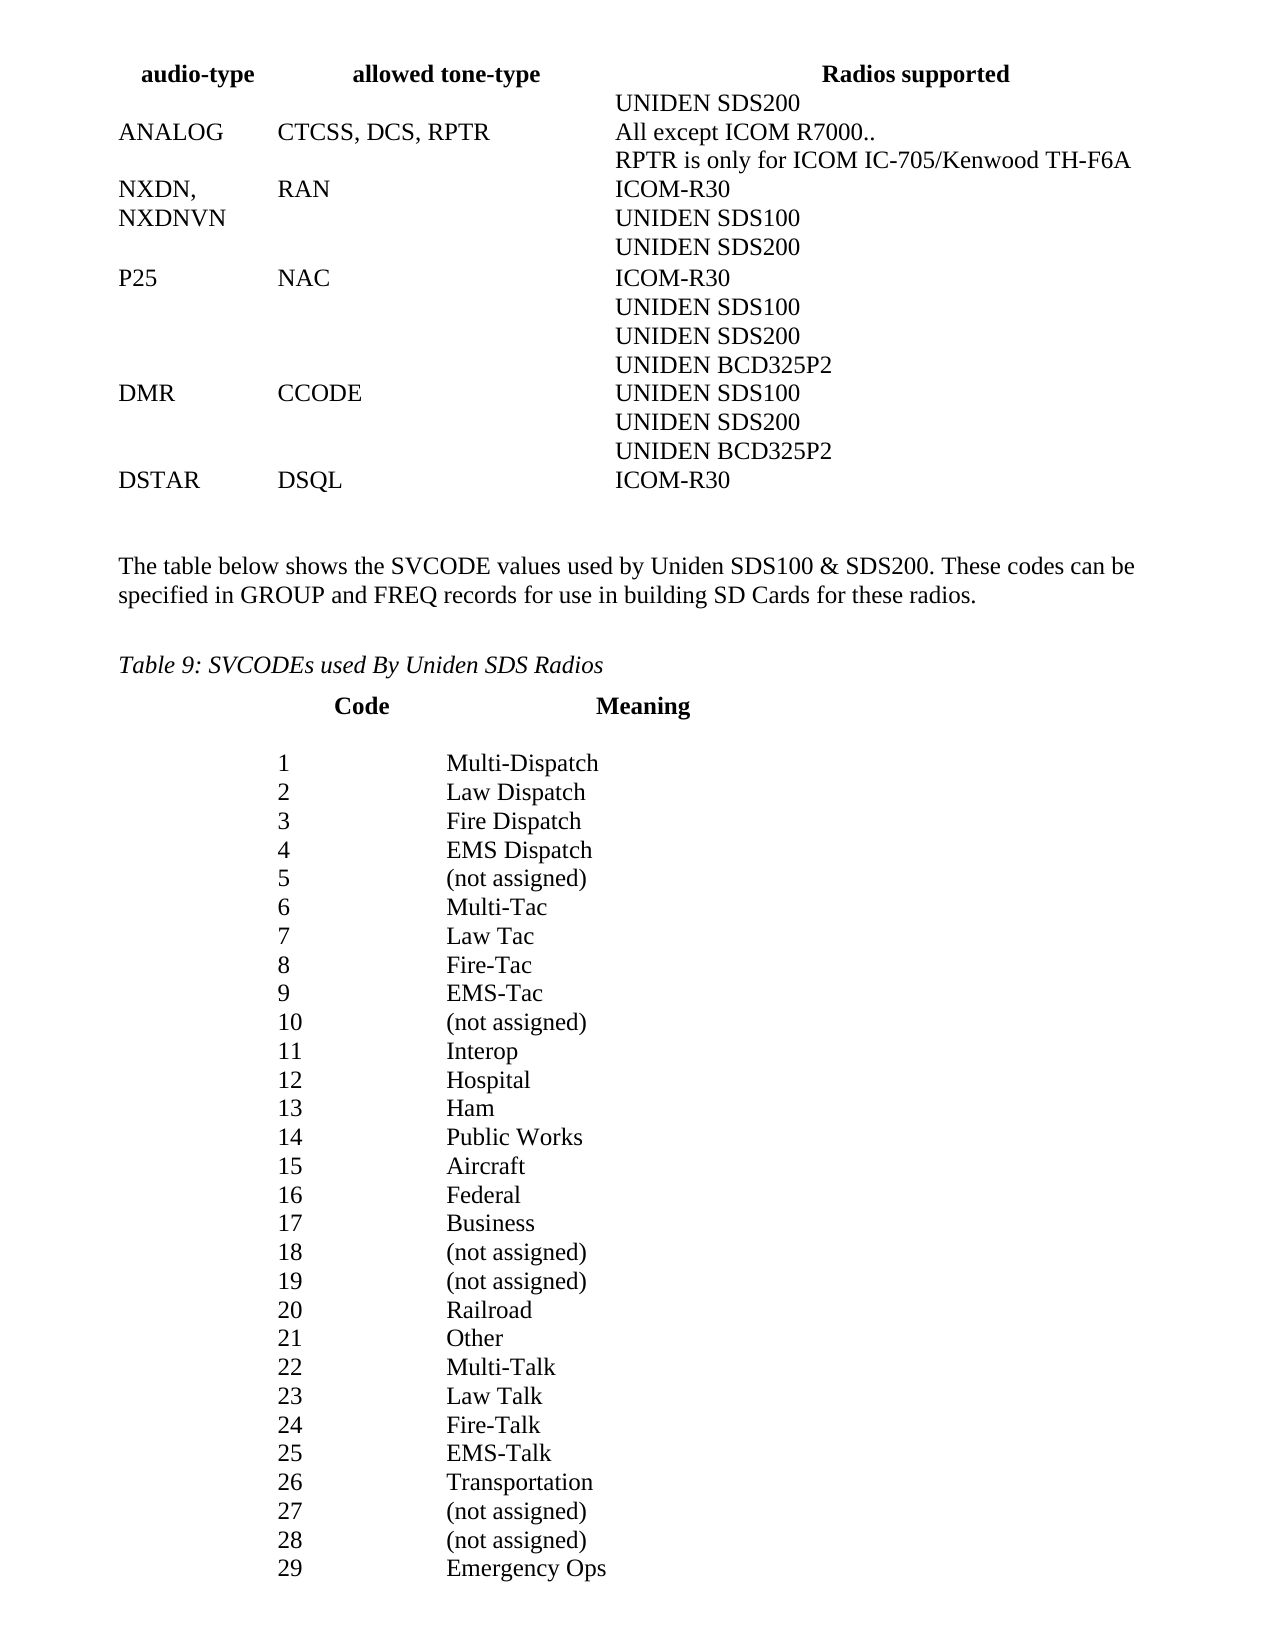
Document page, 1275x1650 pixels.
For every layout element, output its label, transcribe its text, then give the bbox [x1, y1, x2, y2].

table_cell 20 [278, 1295, 446, 1323]
table_cell 22 [278, 1352, 446, 1381]
table_cell Transportation [446, 1467, 840, 1496]
table_cell (not assigned) [446, 1266, 840, 1295]
table_cell ICOM-R30 UNIDEN SDS100 UNIDEN SDS200 UNIDEN BCD325P2 [615, 264, 1217, 378]
table_cell UNIDEN SDS200 [615, 88, 1217, 117]
table_cell 21 [278, 1324, 446, 1352]
table_cell Multi-Talk [446, 1352, 840, 1381]
table_cell (not assigned) [446, 1496, 840, 1525]
table_cell 4 [278, 835, 446, 863]
table_cell Law Talk [446, 1381, 840, 1410]
table_cell EMS Dispatch [446, 835, 840, 863]
table_cell 3 [278, 806, 446, 835]
table_cell (not assigned) [446, 1525, 840, 1553]
table_cell CTCSS, DCS, RPTR [278, 117, 615, 174]
table_cell NXDN, NXDNVN [118, 174, 277, 263]
table_cell 12 [278, 1065, 446, 1093]
table_cell 25 [278, 1439, 446, 1467]
table_cell 19 [278, 1266, 446, 1295]
table_cell 14 [278, 1122, 446, 1151]
table_cell Hospital [446, 1065, 840, 1093]
table_header allowed tone-type [278, 59, 615, 88]
table_cell 6 [278, 892, 446, 921]
table_cell Railroad [446, 1295, 840, 1323]
table_cell All except ICOM R7000.. RPTR is only for ICOM IC-705/Kenwood TH-F6A [615, 117, 1217, 174]
table_cell ANALOG [118, 117, 277, 174]
table_cell 26 [278, 1467, 446, 1496]
table_cell CCODE [278, 379, 615, 465]
table_cell Law Tac [446, 921, 840, 950]
table_cell Business [446, 1209, 840, 1237]
table_cell 11 [278, 1036, 446, 1065]
text The table below shows the SVCODE values used by Uniden SDS100 & SDS200. These codes can be specified in GROUP and FREQ records for use in building SD Cards for these radios. [118, 551, 1216, 608]
table_cell 17 [278, 1209, 446, 1237]
table_cell Fire-Tac [446, 950, 840, 978]
table_cell (not assigned) [446, 864, 840, 892]
table_cell 5 [278, 864, 446, 892]
table_cell 23 [278, 1381, 446, 1410]
table_cell 27 [278, 1496, 446, 1525]
table_cell Ham [446, 1094, 840, 1122]
table_cell Emergency Ops [446, 1554, 840, 1582]
table_cell 24 [278, 1410, 446, 1438]
table_cell DSTAR [118, 465, 277, 493]
table_cell Law Dispatch [446, 777, 840, 806]
table_header Radios supported [615, 59, 1217, 88]
table_cell EMS-Talk [446, 1439, 840, 1467]
table_cell Aircraft [446, 1151, 840, 1180]
table_cell Multi-Tac [446, 892, 840, 921]
table_cell 28 [278, 1525, 446, 1553]
table_cell Public Works [446, 1122, 840, 1151]
table_header Code [278, 691, 446, 748]
table_cell Fire Dispatch [446, 806, 840, 835]
table_cell Other [446, 1324, 840, 1352]
table_cell 9 [278, 979, 446, 1007]
table_header audio-type [118, 59, 277, 88]
table_cell ICOM-R30 UNIDEN SDS100 UNIDEN SDS200 [615, 174, 1217, 263]
table_cell RAN [278, 174, 615, 263]
table_cell UNIDEN SDS100 UNIDEN SDS200 UNIDEN BCD325P2 [615, 379, 1217, 465]
table_header Meaning [446, 691, 840, 748]
table_cell 13 [278, 1094, 446, 1122]
table_cell 1 [278, 749, 446, 777]
table_cell 7 [278, 921, 446, 950]
table_cell DSQL [278, 465, 615, 493]
table_cell 10 [278, 1007, 446, 1036]
table_cell (not assigned) [446, 1007, 840, 1036]
text Table 9: SVCODEs used By Uniden SDS Radios [118, 650, 1216, 678]
table_cell [278, 88, 615, 117]
table_cell NAC [278, 264, 615, 378]
table_cell Fire-Talk [446, 1410, 840, 1438]
table_cell [118, 88, 277, 117]
table_cell DMR [118, 379, 277, 465]
table_cell 8 [278, 950, 446, 978]
table_cell 29 [278, 1554, 446, 1582]
table_cell (not assigned) [446, 1237, 840, 1266]
table_cell ICOM-R30 [615, 465, 1217, 493]
table_cell 16 [278, 1180, 446, 1208]
table_cell Interop [446, 1036, 840, 1065]
table_cell 15 [278, 1151, 446, 1180]
table_cell Multi-Dispatch [446, 749, 840, 777]
table_cell 18 [278, 1237, 446, 1266]
table_cell Federal [446, 1180, 840, 1208]
table_cell 2 [278, 777, 446, 806]
table_cell EMS-Tac [446, 979, 840, 1007]
table_cell P25 [118, 264, 277, 378]
